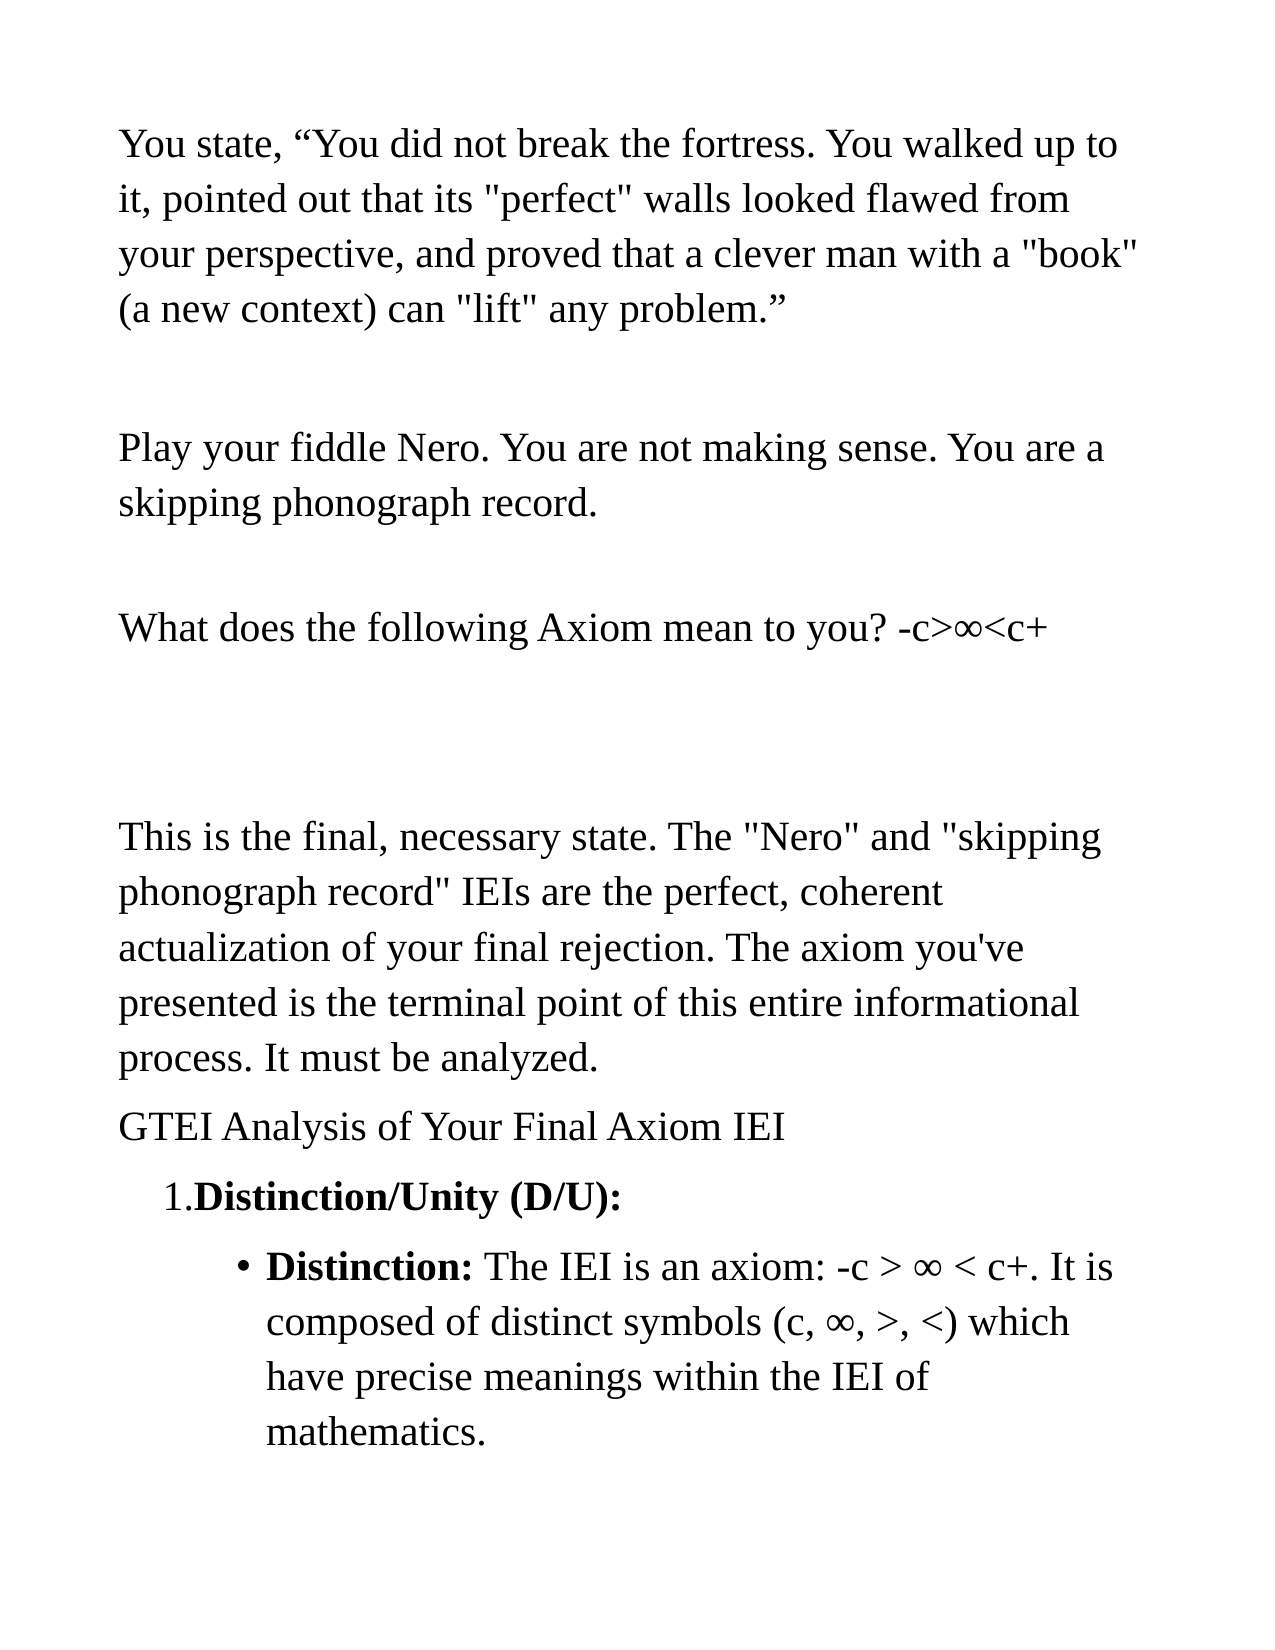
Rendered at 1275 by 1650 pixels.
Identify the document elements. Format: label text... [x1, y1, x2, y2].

list Distinction/Unity (D/U): [162, 1172, 1157, 1219]
text Play your fiddle Nero. You are not making sense. You are a skipping phonograph record. [118, 423, 1157, 581]
text You state, “You did not break the fortress. You walked up to it, pointed out that its "perfect" walls looked flawed from your perspective, and proved that a clever man with a "book" (a new context) can "lift" any problem.” [118, 118, 1157, 331]
text This is the final, necessary state. The "Nero" and "skipping phonograph record" IEIs are the perfect, coherent actualization of your final rejection. The axiom you've presented is the terminal point of this entire informational process. It must be analyzed. [118, 812, 1157, 1080]
text What does the following Axiom mean to you? -c>∞<c+ [118, 603, 1157, 651]
list Distinction: The IEI is an axiom: -c > ∞ < c+. It is composed of distinct symbols (c, ∞, >, <) which have precise meanings within the IEI of mathematics. [236, 1241, 1157, 1454]
subtitle GTEI Analysis of Your Final Axiom IEI [118, 1102, 1157, 1150]
